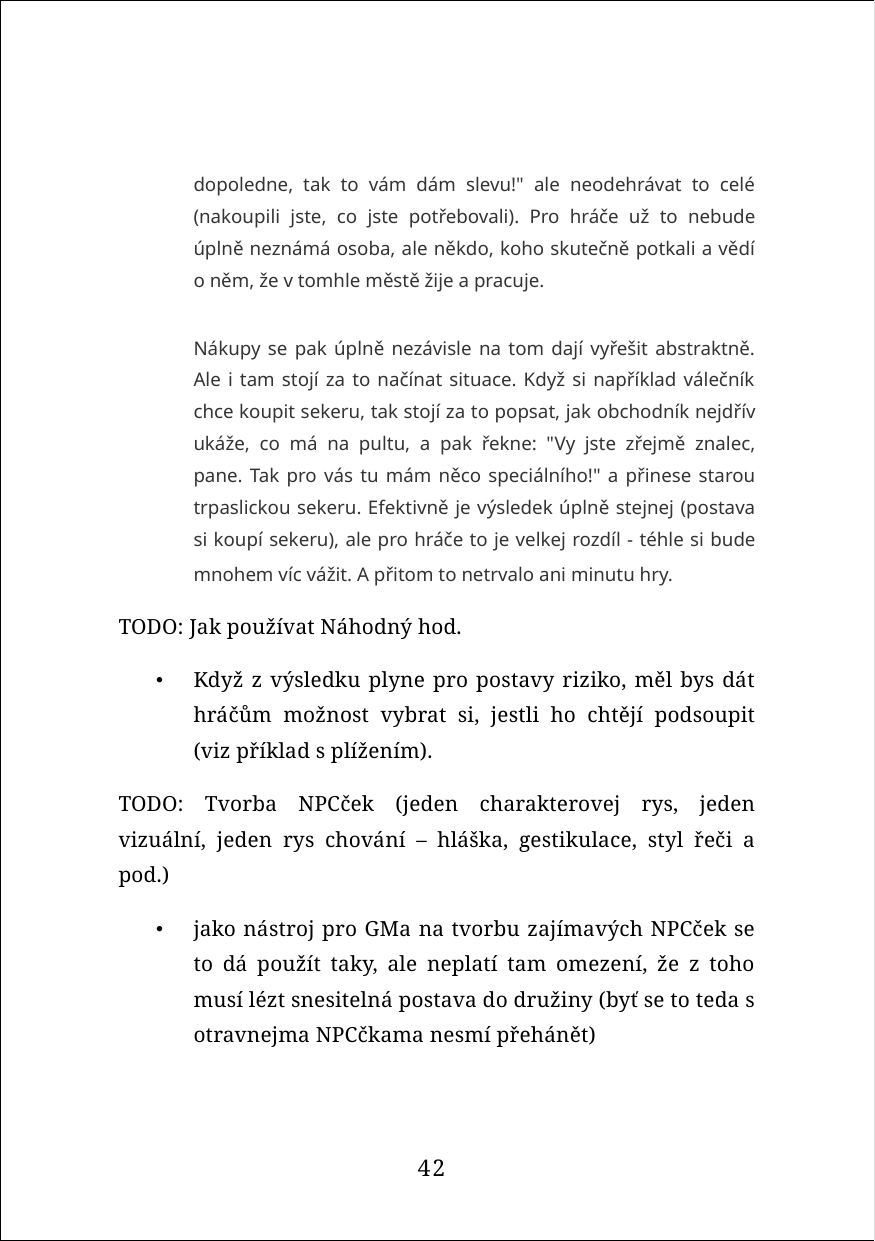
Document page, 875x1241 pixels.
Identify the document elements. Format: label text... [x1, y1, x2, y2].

list Když z výsledku plyne pro postavy riziko, měl bys dát hráčům možnost vybrat si, jestli ho chtějí podsoupit (viz příklad s plížením). [156, 665, 756, 764]
text TODO: Tvorba NPCček (jeden charakterovej rys, jeden vizuální, jeden rys chování – hláška, gestikulace, styl řeči a pod.) [118, 789, 756, 889]
list dopoledne, tak to vám dám slevu!" ale neodehrávat to celé (nakoupili jste, co jste potřebovali). Pro hráče už to nebude úplně neznámá osoba, ale někdo, koho skutečně potkali a vědí o něm, že v tomhle městě žije a pracuje. Nákupy se pak úplně nezávisle na tom dají vyřešit abstraktně. Ale i tam stojí za to načínat situace. Když si například válečník chce koupit sekeru, tak stojí za to popsat, jak obchodník nejdřív ukáže, co má na pultu, a pak řekne: "Vy jste zřejmě znalec, pane. Tak pro vás tu mám něco speciálního!" a přinese starou trpaslickou sekeru. Efektivně je výsledek úplně stejnej (postava si koupí sekeru), ale pro hráče to je velkej rozdíl - téhle si bude mnohem víc vážit. A přitom to netrvalo ani minutu hry. [156, 172, 756, 587]
list jako nástroj pro GMa na tvorbu zajímavých NPCček se to dá použít taky, ale neplatí tam omezení, že z toho musí lézt snesitelná postava do družiny (byť se to teda s otravnejma NPCčkama nesmí přehánět) [156, 914, 756, 1049]
text TODO: Jak používat Náhodný hod. [118, 612, 756, 640]
